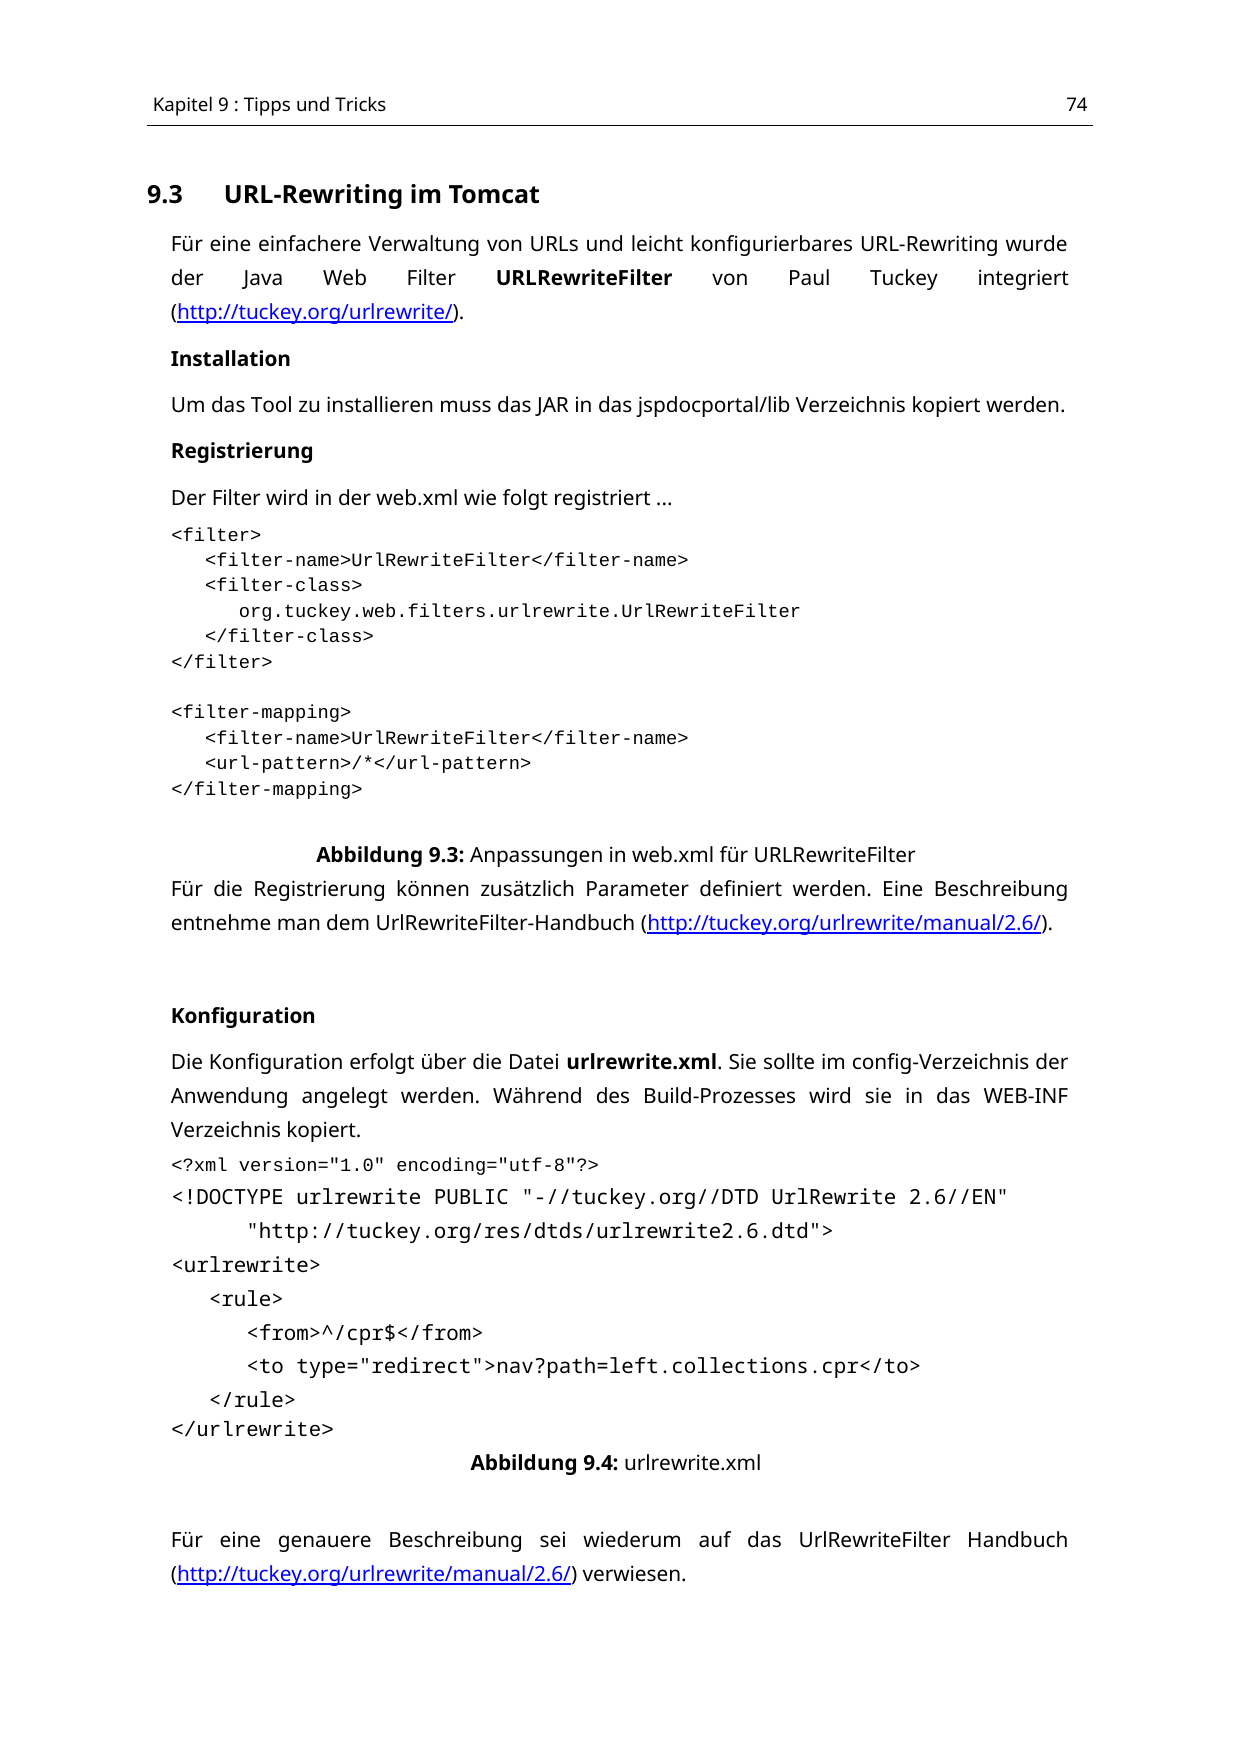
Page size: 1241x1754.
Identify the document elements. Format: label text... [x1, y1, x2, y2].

text </urlrewrite> [171, 1419, 1061, 1443]
text "http://tuckey.org/res/dtds/urlrewrite2.6.dtd"> [171, 1216, 1061, 1244]
text <!DOCTYPE urlrewrite PUBLIC "-//tuckey.org//DTD UrlRewrite 2.6//EN" [171, 1182, 1061, 1211]
text Registrierung [171, 436, 1069, 464]
text Installation [171, 344, 1069, 372]
text <filter> <filter-name>UrlRewriteFilter</filter-name> <filter-class> org.tuckey.web.filters.urlrewrite.UrlRewriteFilter </filter-class> </filter> <filter-mapping> <filter-name>UrlRewriteFilter</filter-name> <url-pattern>/*</url-pattern> </filter-mapping> [171, 525, 1061, 835]
text Für eine genauere Beschreibung sei wiederum auf das UrlRewriteFilter Handbuch (http://tuckey.org/urlrewrite/manual/2.6/) verwiesen. [171, 1525, 1069, 1587]
text Die Konfiguration erfolgt über die Datei urlrewrite.xml. Sie sollte im config-Verzeichnis der Anwendung angelegt werden. Während des Build-Prozesses wird sie in das WEB-INF Verzeichnis kopiert. [171, 1047, 1069, 1143]
text Für eine einfachere Verwaltung von URLs und leicht konfigurierbares URL-Rewriting wurde der Java Web Filter URLRewriteFilter von Paul Tuckey integriert (http://tuckey.org/urlrewrite/). [171, 229, 1069, 326]
text Der Filter wird in der web.xml wie folgt registriert ... [171, 483, 1069, 511]
text Abbildung 9.3: Anpassungen in web.xml für URLRewriteFilter [171, 840, 1061, 868]
text <urlrewrite> <rule> <from>^/cpr$</from> <to type="redirect">nav?path=left.collections.cpr</to> </rule> [171, 1250, 1061, 1414]
text Für die Registrierung können zusätzlich Parameter definiert werden. Eine Beschreibung entnehme man dem UrlRewriteFilter-Handbuch (http://tuckey.org/urlrewrite/manual/2.6/). [147, 525, 1084, 936]
text <?xml version="1.0" encoding="utf-8"?> [171, 1155, 1061, 1177]
text Um das Tool zu installieren muss das JAR in das jspdocportal/lib Verzeichnis kopiert werden. [171, 390, 1069, 418]
text Abbildung 9.4: urlrewrite.xml [171, 1448, 1061, 1477]
text Konfiguration [171, 1001, 1069, 1029]
subtitle URL-Rewriting im Tomcat [147, 177, 1092, 211]
